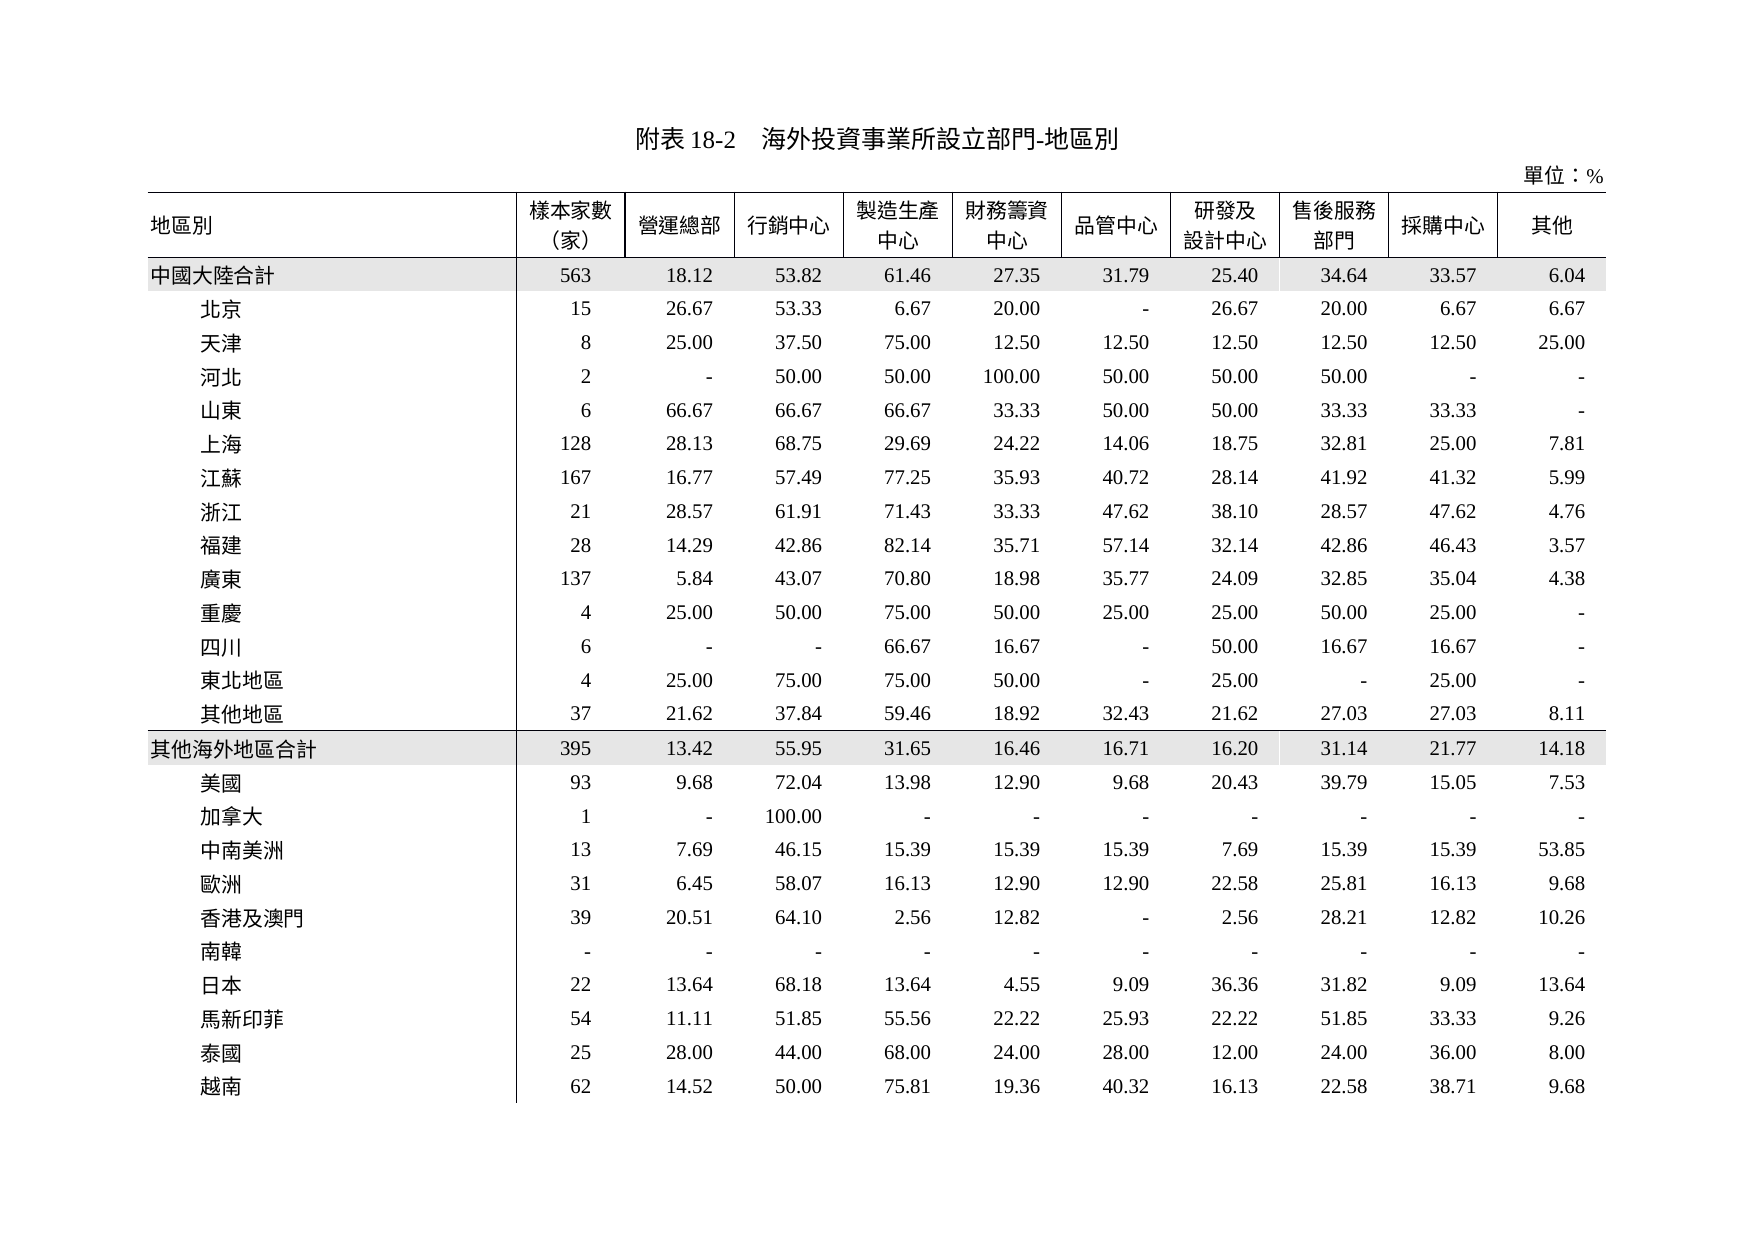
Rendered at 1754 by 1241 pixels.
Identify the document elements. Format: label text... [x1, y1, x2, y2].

table_cell 6.67 [1389, 291, 1498, 325]
table_cell 13 [517, 833, 625, 866]
table_cell - [1498, 359, 1606, 393]
table_cell 16.20 [1171, 731, 1279, 765]
table_cell 21.77 [1389, 731, 1498, 765]
table_cell 50.00 [1061, 359, 1171, 393]
table_cell 43.07 [734, 561, 843, 595]
table_cell - [1498, 629, 1606, 663]
table_cell 13.64 [843, 968, 952, 1001]
table_cell 20.00 [1280, 291, 1389, 325]
table_cell 37 [517, 696, 625, 730]
table_cell 39 [517, 900, 625, 934]
table_cell 2.56 [1171, 900, 1279, 934]
table_cell - [1061, 799, 1171, 832]
table_cell 22.58 [1171, 866, 1279, 900]
table_cell 563 [517, 258, 625, 291]
table_cell - [1280, 934, 1389, 967]
table_cell - [1171, 799, 1279, 832]
table_cell 36.36 [1171, 968, 1279, 1001]
table_cell 河北 [148, 359, 516, 393]
table_cell 46.43 [1389, 528, 1498, 561]
table_cell 75.00 [843, 663, 952, 696]
table_cell 27.03 [1280, 696, 1389, 730]
table_cell 77.25 [843, 460, 952, 494]
table_cell 25.00 [1498, 325, 1606, 359]
table_cell 42.86 [1280, 528, 1389, 561]
table_cell 59.46 [843, 696, 952, 730]
table_cell 75.00 [843, 595, 952, 629]
table_cell 27.35 [952, 258, 1061, 291]
table_cell 38.71 [1389, 1069, 1498, 1102]
table_cell 南韓 [148, 934, 516, 967]
table_cell 15.39 [1061, 833, 1171, 866]
table_cell 8 [517, 325, 625, 359]
table_cell 6.45 [625, 866, 734, 900]
table_cell 12.50 [1061, 325, 1171, 359]
table_cell 採購中心 [1389, 193, 1497, 257]
table_cell 9.09 [1389, 968, 1498, 1001]
table_cell 7.81 [1498, 426, 1606, 460]
table_cell 37.50 [734, 325, 843, 359]
table_cell 加拿大 [148, 799, 516, 832]
table_cell 8.11 [1498, 696, 1606, 730]
table_cell 32.43 [1061, 696, 1171, 730]
table_cell 16.13 [1389, 866, 1498, 900]
table_cell 12.50 [952, 325, 1061, 359]
table_cell 15.39 [952, 833, 1061, 866]
table_cell 5.84 [625, 561, 734, 595]
table_cell 100.00 [952, 359, 1061, 393]
table_cell - [625, 629, 734, 663]
table_cell 25 [517, 1035, 625, 1069]
table_cell 12.82 [1389, 900, 1498, 934]
table_cell 北京 [148, 291, 516, 325]
table_cell 31.79 [1061, 258, 1171, 291]
table_cell 16.71 [1061, 731, 1171, 765]
table_cell 28.57 [1280, 494, 1389, 528]
table_cell 12.82 [952, 900, 1061, 934]
table_cell - [1061, 629, 1171, 663]
table_cell 28.13 [625, 426, 734, 460]
table_cell 44.00 [734, 1035, 843, 1069]
table_cell 35.04 [1389, 561, 1498, 595]
table_cell 泰國 [148, 1035, 516, 1069]
table_cell 21.62 [625, 696, 734, 730]
table_cell 19.36 [952, 1069, 1061, 1102]
table_cell 50.00 [1171, 393, 1279, 426]
table_cell 2.56 [843, 900, 952, 934]
table_cell - [1280, 663, 1389, 696]
table_cell 中國大陸合計 [148, 258, 516, 291]
table_cell 35.93 [952, 460, 1061, 494]
table_cell 66.67 [625, 393, 734, 426]
table_cell 行銷中心 [735, 193, 843, 257]
table_cell 53.33 [734, 291, 843, 325]
table_cell 57.49 [734, 460, 843, 494]
table_cell 24.09 [1171, 561, 1279, 595]
table_cell 66.67 [843, 393, 952, 426]
table_cell 11.11 [625, 1001, 734, 1035]
table_cell - [734, 629, 843, 663]
table_cell 18.92 [952, 696, 1061, 730]
table_cell 22.22 [952, 1001, 1061, 1035]
table_cell 14.29 [625, 528, 734, 561]
table_cell 128 [517, 426, 625, 460]
table_cell 68.00 [843, 1035, 952, 1069]
table_cell 66.67 [734, 393, 843, 426]
table_cell 25.00 [1171, 663, 1279, 696]
table_cell - [1389, 934, 1498, 967]
table_cell 29.69 [843, 426, 952, 460]
table_cell 50.00 [1280, 595, 1389, 629]
table_cell 28.14 [1171, 460, 1279, 494]
table_cell 53.85 [1498, 833, 1606, 866]
table_cell 68.75 [734, 426, 843, 460]
table_cell 61.46 [843, 258, 952, 291]
table_cell 6 [517, 629, 625, 663]
table_cell 64.10 [734, 900, 843, 934]
table_cell 4.38 [1498, 561, 1606, 595]
table_cell 12.50 [1280, 325, 1389, 359]
table_cell - [1498, 934, 1606, 967]
table_cell 28.00 [625, 1035, 734, 1069]
table_cell 越南 [148, 1069, 516, 1102]
table_cell 25.00 [1171, 595, 1279, 629]
table_cell 12.90 [952, 866, 1061, 900]
table_cell - [625, 799, 734, 832]
table_cell 18.12 [625, 258, 734, 291]
table_cell 50.00 [952, 595, 1061, 629]
table_cell 167 [517, 460, 625, 494]
table_cell 33.33 [1280, 393, 1389, 426]
table_cell - [1389, 799, 1498, 832]
table_cell 50.00 [734, 1069, 843, 1102]
table_cell 15.39 [1280, 833, 1389, 866]
table_cell 其他 [1498, 193, 1606, 257]
table_cell 32.14 [1171, 528, 1279, 561]
table_cell 26.67 [625, 291, 734, 325]
table_cell 9.26 [1498, 1001, 1606, 1035]
table_cell 福建 [148, 528, 516, 561]
table_cell 9.68 [1498, 866, 1606, 900]
table_cell - [1061, 934, 1171, 967]
table_cell - [1171, 934, 1279, 967]
table_cell 25.81 [1280, 866, 1389, 900]
table_cell - [1389, 359, 1498, 393]
table_cell 38.10 [1171, 494, 1279, 528]
table_cell 4 [517, 663, 625, 696]
table_cell - [734, 934, 843, 967]
table_cell 馬新印菲 [148, 1001, 516, 1035]
table_cell 江蘇 [148, 460, 516, 494]
table_cell 6.67 [843, 291, 952, 325]
table_cell 天津 [148, 325, 516, 359]
table_cell 24.00 [1280, 1035, 1389, 1069]
table_cell 33.33 [952, 494, 1061, 528]
table_cell 55.56 [843, 1001, 952, 1035]
table_cell 34.64 [1280, 258, 1389, 291]
table_cell 財務籌資中心 [953, 193, 1061, 257]
table_cell 25.00 [625, 325, 734, 359]
table_cell 93 [517, 765, 625, 799]
table_cell 16.13 [1171, 1069, 1279, 1102]
table_cell 3.57 [1498, 528, 1606, 561]
table_cell 13.64 [625, 968, 734, 1001]
table_cell 21.62 [1171, 696, 1279, 730]
table_cell - [1498, 393, 1606, 426]
table_cell 9.68 [1498, 1069, 1606, 1102]
table_cell 28 [517, 528, 625, 561]
table_cell 12.50 [1171, 325, 1279, 359]
table_cell 75.00 [843, 325, 952, 359]
table_cell 32.81 [1280, 426, 1389, 460]
table_cell 浙江 [148, 494, 516, 528]
table_cell 32.85 [1280, 561, 1389, 595]
table_cell 40.72 [1061, 460, 1171, 494]
table_cell 58.07 [734, 866, 843, 900]
table_cell 42.86 [734, 528, 843, 561]
table_cell 東北地區 [148, 663, 516, 696]
table_cell 18.98 [952, 561, 1061, 595]
table_cell 28.57 [625, 494, 734, 528]
table_cell 25.40 [1171, 258, 1279, 291]
table_cell 35.77 [1061, 561, 1171, 595]
table_cell 25.00 [1389, 663, 1498, 696]
table_cell 25.00 [1061, 595, 1171, 629]
table_cell 50.00 [952, 663, 1061, 696]
table_cell 24.00 [952, 1035, 1061, 1069]
table_cell 47.62 [1061, 494, 1171, 528]
table_cell 31.14 [1280, 731, 1389, 765]
table_cell 美國 [148, 765, 516, 799]
table_cell 20.00 [952, 291, 1061, 325]
table_cell 12.90 [1061, 866, 1171, 900]
table_cell 395 [517, 731, 625, 765]
table_cell 4 [517, 595, 625, 629]
table_cell - [1061, 291, 1171, 325]
table_cell 50.00 [734, 359, 843, 393]
table_cell 16.67 [1389, 629, 1498, 663]
table_cell 13.98 [843, 765, 952, 799]
table_cell 研發及 設計中心 [1171, 193, 1279, 257]
table_cell 6.67 [1498, 291, 1606, 325]
table_cell 21 [517, 494, 625, 528]
table_cell 24.22 [952, 426, 1061, 460]
table_header 附表18-2 海外投資事業所設立部門-地區別 [148, 118, 1606, 158]
table_cell 50.00 [1171, 359, 1279, 393]
table_cell - [952, 799, 1061, 832]
table_cell 28.21 [1280, 900, 1389, 934]
table_cell 39.79 [1280, 765, 1389, 799]
table_cell 71.43 [843, 494, 952, 528]
table_cell 50.00 [843, 359, 952, 393]
table_cell 其他海外地區合計 [148, 731, 516, 765]
table_cell 33.57 [1389, 258, 1498, 291]
table_cell 62 [517, 1069, 625, 1102]
table_cell 其他地區 [148, 696, 516, 730]
table_cell 82.14 [843, 528, 952, 561]
table_cell 9.68 [625, 765, 734, 799]
table_cell 22 [517, 968, 625, 1001]
table_cell 16.46 [952, 731, 1061, 765]
table_cell 25.00 [625, 595, 734, 629]
table_cell 香港及澳門 [148, 900, 516, 934]
table_cell 20.51 [625, 900, 734, 934]
table_cell 重慶 [148, 595, 516, 629]
table_cell 31.82 [1280, 968, 1389, 1001]
table_cell 28.00 [1061, 1035, 1171, 1069]
table_cell 70.80 [843, 561, 952, 595]
table_cell 36.00 [1389, 1035, 1498, 1069]
table_cell 12.50 [1389, 325, 1498, 359]
table_cell 12.90 [952, 765, 1061, 799]
table_cell 50.00 [1280, 359, 1389, 393]
table_cell 日本 [148, 968, 516, 1001]
table_cell 37.84 [734, 696, 843, 730]
table_cell 地區別 [148, 193, 516, 257]
table_cell 72.04 [734, 765, 843, 799]
table_cell 15.39 [1389, 833, 1498, 866]
table_cell - [952, 934, 1061, 967]
table_cell - [625, 934, 734, 967]
table_cell 8.00 [1498, 1035, 1606, 1069]
table_cell 40.32 [1061, 1069, 1171, 1102]
table_cell 歐洲 [148, 866, 516, 900]
table_cell 22.58 [1280, 1069, 1389, 1102]
table_cell 16.67 [1280, 629, 1389, 663]
table_cell 26.67 [1171, 291, 1279, 325]
table_cell 品管中心 [1062, 193, 1170, 257]
table_cell 25.00 [625, 663, 734, 696]
table_cell 50.00 [734, 595, 843, 629]
table_cell 製造生產中心 [844, 193, 952, 257]
table_cell 2 [517, 359, 625, 393]
table_cell 14.18 [1498, 731, 1606, 765]
table_cell 樣本家數（家） [517, 193, 624, 257]
table_cell 41.32 [1389, 460, 1498, 494]
table_cell - [1061, 663, 1171, 696]
table_cell - [1061, 900, 1171, 934]
table_cell 22.22 [1171, 1001, 1279, 1035]
table_cell 33.33 [1389, 1001, 1498, 1035]
table_cell 53.82 [734, 258, 843, 291]
table_cell 16.77 [625, 460, 734, 494]
table_cell 33.33 [1389, 393, 1498, 426]
table_cell 15.39 [843, 833, 952, 866]
table_cell 50.00 [1061, 393, 1171, 426]
table_cell 廣東 [148, 561, 516, 595]
table_cell 35.71 [952, 528, 1061, 561]
table_cell 55.95 [734, 731, 843, 765]
table_cell 41.92 [1280, 460, 1389, 494]
table_cell 山東 [148, 393, 516, 426]
table_cell 51.85 [734, 1001, 843, 1035]
table_cell 27.03 [1389, 696, 1498, 730]
table_cell 31.65 [843, 731, 952, 765]
table_cell 54 [517, 1001, 625, 1035]
table_cell 61.91 [734, 494, 843, 528]
table_cell - [843, 934, 952, 967]
table_cell 20.43 [1171, 765, 1279, 799]
table_cell 單位：% [148, 158, 1606, 192]
table_cell 7.69 [625, 833, 734, 866]
table_cell 75.00 [734, 663, 843, 696]
table_cell 13.64 [1498, 968, 1606, 1001]
table_cell 25.00 [1389, 595, 1498, 629]
table_cell 137 [517, 561, 625, 595]
table_cell 6 [517, 393, 625, 426]
table_cell 6.04 [1498, 258, 1606, 291]
table_cell - [843, 799, 952, 832]
table_cell 四川 [148, 629, 516, 663]
table_cell 中南美洲 [148, 833, 516, 866]
table_cell 46.15 [734, 833, 843, 866]
table_cell 75.81 [843, 1069, 952, 1102]
table_cell 47.62 [1389, 494, 1498, 528]
table_cell - [1498, 799, 1606, 832]
table_cell 售後服務部門 [1280, 193, 1388, 257]
table_cell 9.68 [1061, 765, 1171, 799]
table_cell 1 [517, 799, 625, 832]
table_cell 15 [517, 291, 625, 325]
table_cell - [1280, 799, 1389, 832]
table_cell 12.00 [1171, 1035, 1279, 1069]
table_cell 25.93 [1061, 1001, 1171, 1035]
table_cell 4.76 [1498, 494, 1606, 528]
table_cell 9.09 [1061, 968, 1171, 1001]
table_cell 14.06 [1061, 426, 1171, 460]
table_cell - [1498, 595, 1606, 629]
table_cell 33.33 [952, 393, 1061, 426]
table_cell 5.99 [1498, 460, 1606, 494]
table_cell 10.26 [1498, 900, 1606, 934]
table_cell 營運總部 [626, 193, 734, 257]
table_cell - [625, 359, 734, 393]
table_cell 7.69 [1171, 833, 1279, 866]
table_cell 上海 [148, 426, 516, 460]
table_cell 57.14 [1061, 528, 1171, 561]
table_cell 68.18 [734, 968, 843, 1001]
table_cell 18.75 [1171, 426, 1279, 460]
table_cell 13.42 [625, 731, 734, 765]
table_cell 16.13 [843, 866, 952, 900]
table_cell 66.67 [843, 629, 952, 663]
table_cell - [1498, 663, 1606, 696]
table_cell 16.67 [952, 629, 1061, 663]
table_cell 7.53 [1498, 765, 1606, 799]
table_cell 31 [517, 866, 625, 900]
table_cell 25.00 [1389, 426, 1498, 460]
table_cell 50.00 [1171, 629, 1279, 663]
table_cell 100.00 [734, 799, 843, 832]
table_cell - [517, 934, 625, 967]
table_cell 4.55 [952, 968, 1061, 1001]
table_cell 14.52 [625, 1069, 734, 1102]
table_cell 15.05 [1389, 765, 1498, 799]
table_cell 51.85 [1280, 1001, 1389, 1035]
